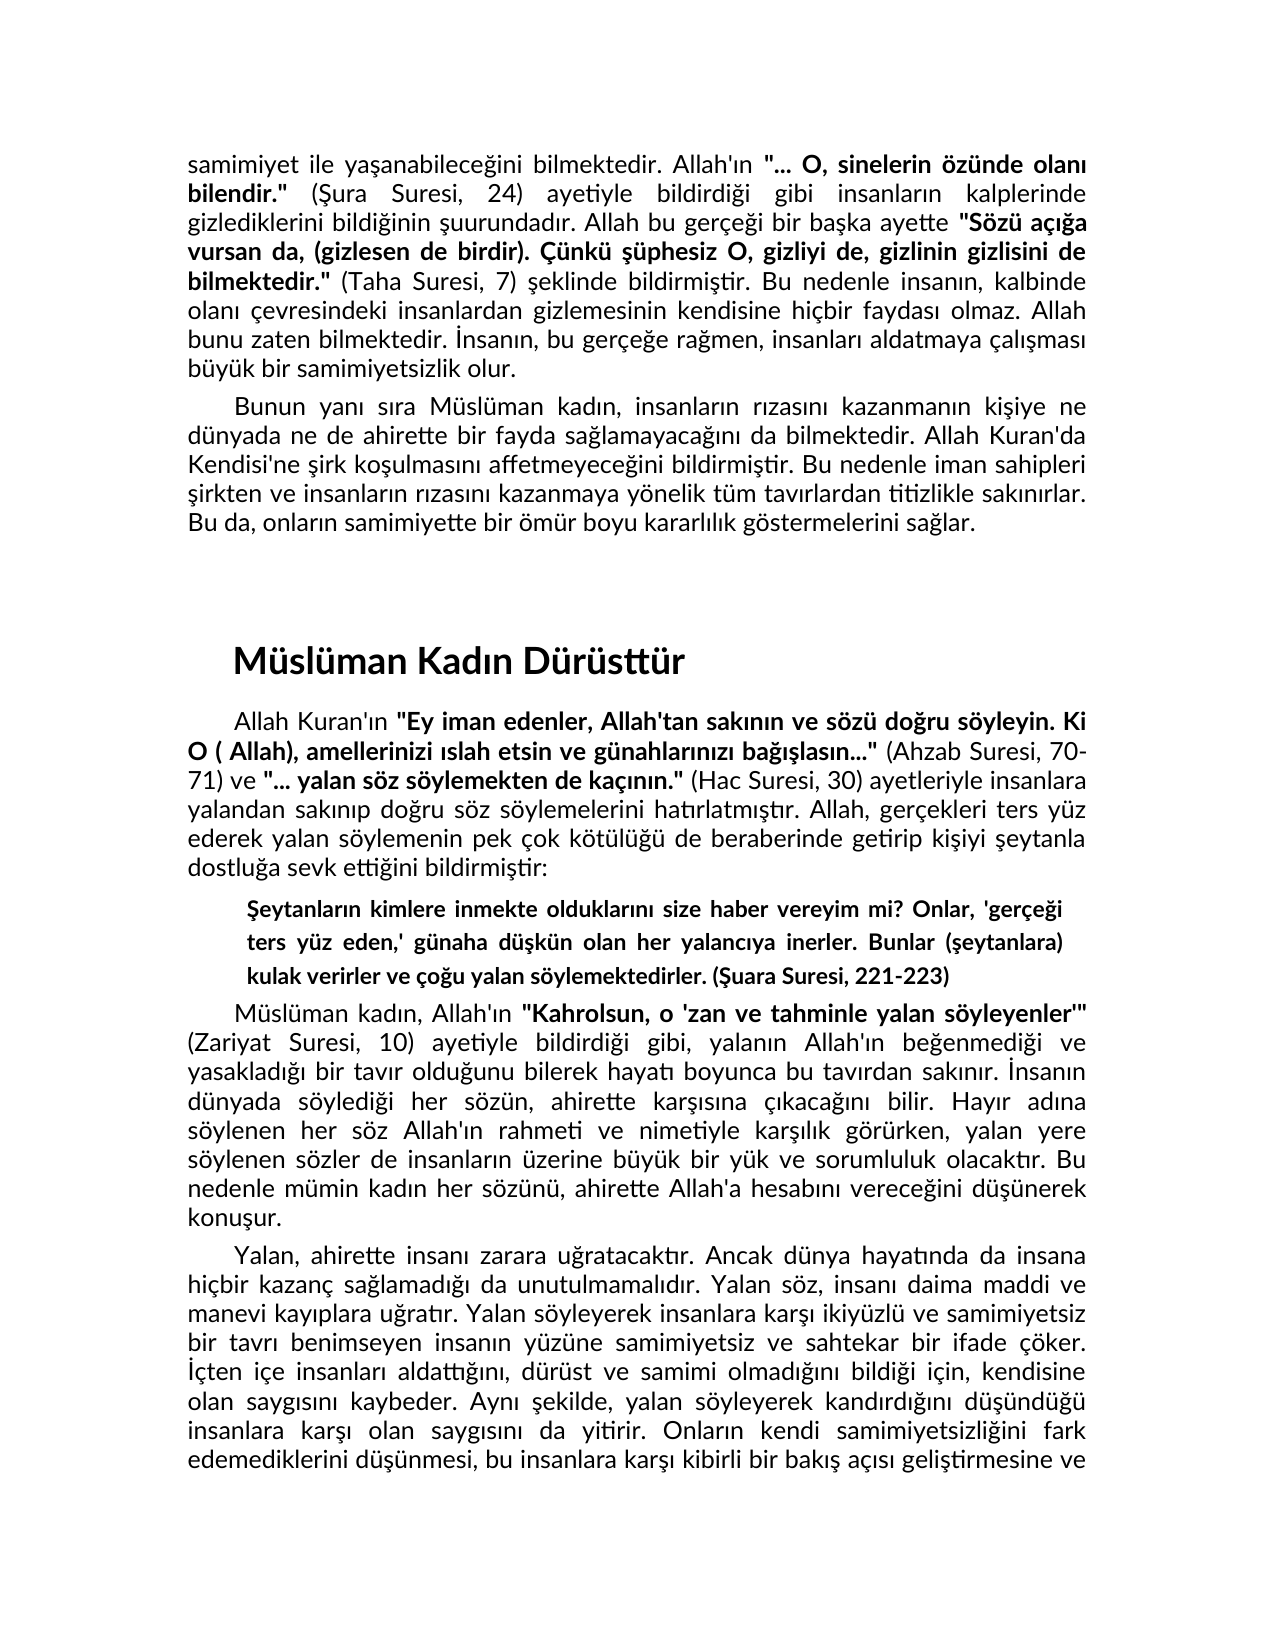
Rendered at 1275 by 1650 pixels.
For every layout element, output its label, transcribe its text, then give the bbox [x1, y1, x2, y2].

text Allah Kuran'ın "Ey iman edenler, Allah'tan sakının ve sözü doğru söyleyin. Ki O ( Allah), amellerinizi ıslah etsin ve günahlarınızı bağışlasın..." (Ahzab Suresi, 70-71) ve "... yalan söz söylemekten de kaçının." (Hac Suresi, 30) ayetleriyle insanlara yalandan sakınıp doğru söz söylemelerini hatırlatmıştır. Allah, gerçekleri ters yüz ederek yalan söylemenin pek çok kötülüğü de beraberinde getirip kişiyi şeytanla dostluğa sevk ettiğini bildirmiştir: [187, 707, 1087, 882]
text Yalan, ahirette insanı zarara uğratacaktır. Ancak dünya hayatında da insana hiçbir kazanç sağlamadığı da unutulmamalıdır. Yalan söz, insanı daima maddi ve manevi kayıplara uğratır. Yalan söyleyerek insanlara karşı ikiyüzlü ve samimiyetsiz bir tavrı benimseyen insanın yüzüne samimiyetsiz ve sahtekar bir ifade çöker. İçten içe insanları aldattığını, dürüst ve samimi olmadığını bildiği için, kendisine olan saygısını kaybeder. Aynı şekilde, yalan söyleyerek kandırdığını düşündüğü insanlara karşı olan saygısını da yitirir. Onların kendi samimiyetsizliğini fark edemediklerini düşünmesi, bu insanlara karşı kibirli bir bakış açısı geliştirmesine ve [187, 1241, 1087, 1474]
subtitle Müslüman Kadın Dürüsttür [232, 637, 1087, 682]
text Bunun yanı sıra Müslüman kadın, insanların rızasını kazanmanın kişiye ne dünyada ne de ahirette bir fayda sağlamayacağını da bilmektedir. Allah Kuran'da Kendisi'ne şirk koşulmasını affetmeyeceğini bildirmiştir. Bu nedenle iman sahipleri şirkten ve insanların rızasını kazanmaya yönelik tüm tavırlardan titizlikle sakınırlar. Bu da, onların samimiyette bir ömür boyu kararlılık göstermelerini sağlar. [187, 392, 1087, 537]
text Müslüman kadın, Allah'ın "Kahrolsun, o 'zan ve tahminle yalan söyleyenler'" (Zariyat Suresi, 10) ayetiyle bildirdiği gibi, yalanın Allah'ın beğenmediği ve yasakladığı bir tavır olduğunu bilerek hayatı boyunca bu tavırdan sakınır. İnsanın dünyada söylediği her sözün, ahirette karşısına çıkacağını bilir. Hayır adına söylenen her söz Allah'ın rahmeti ve nimetiyle karşılık görürken, yalan yere söylenen sözler de insanların üzerine büyük bir yük ve sorumluluk olacaktır. Bu nedenle mümin kadın her sözünü, ahirette Allah'a hesabını vereceğini düşünerek konuşur. [187, 999, 1087, 1232]
text Şeytanların kimlere inmekte olduklarını size haber vereyim mi? Onlar, 'gerçeği ters yüz eden,' günaha düşkün olan her yalancıya inerler. Bunlar (şeytanlara) kulak verirler ve çoğu yalan söylemektedirler. (Şuara Suresi, 221-223) [247, 891, 1064, 991]
text samimiyet ile yaşanabileceğini bilmektedir. Allah'ın "... O, sinelerin özünde olanı bilendir." (Şura Suresi, 24) ayetiyle bildirdiği gibi insanların kalplerinde gizlediklerini bildiğinin şuurundadır. Allah bu gerçeği bir başka ayette "Sözü açığa vursan da, (gizlesen de birdir). Çünkü şüphesiz O, gizliyi de, gizlinin gizlisini de bilmektedir." (Taha Suresi, 7) şeklinde bildirmiştir. Bu nedenle insanın, kalbinde olanı çevresindeki insanlardan gizlemesinin kendisine hiçbir faydası olmaz. Allah bunu zaten bilmektedir. İnsanın, bu gerçeğe rağmen, insanları aldatmaya çalışması büyük bir samimiyetsizlik olur. [187, 150, 1087, 383]
